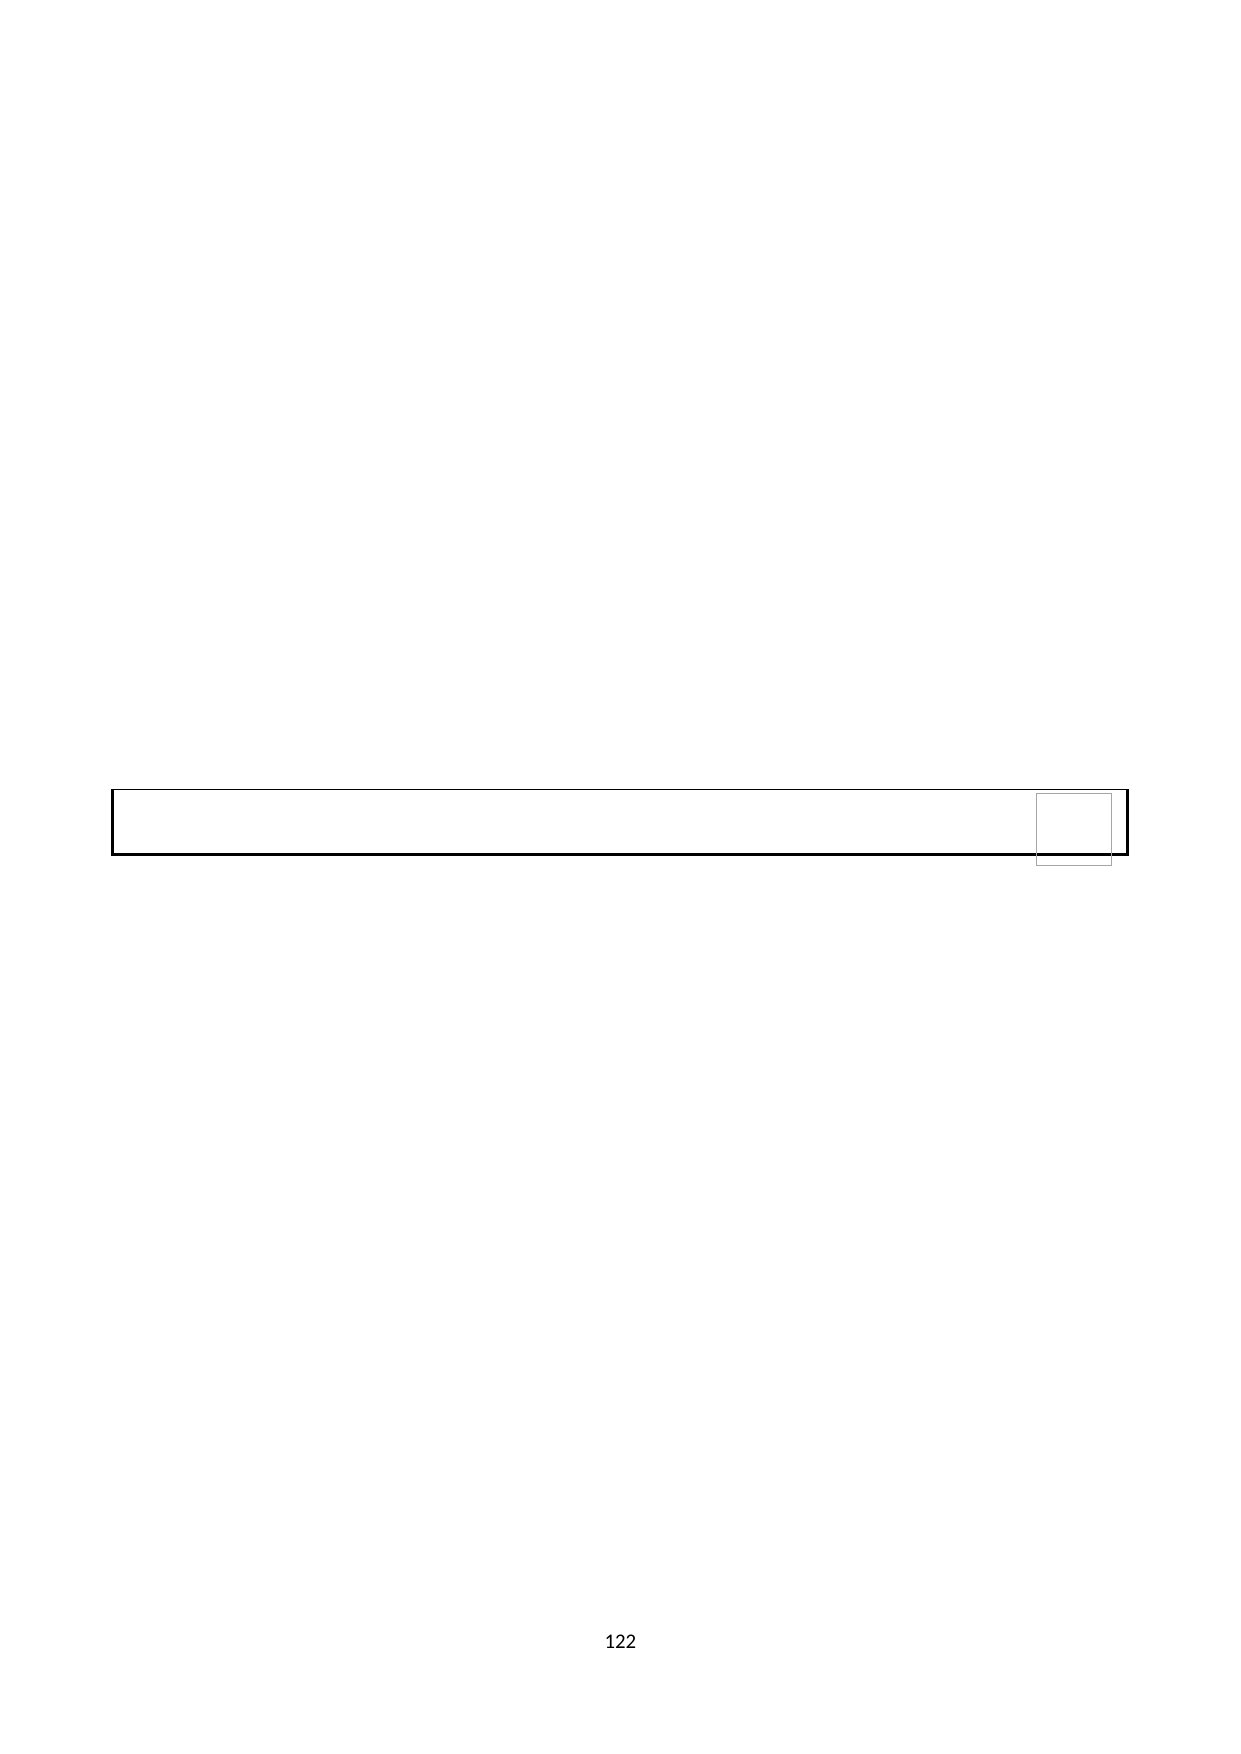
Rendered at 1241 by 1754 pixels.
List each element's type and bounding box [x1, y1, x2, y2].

table_cell [114, 790, 1126, 853]
